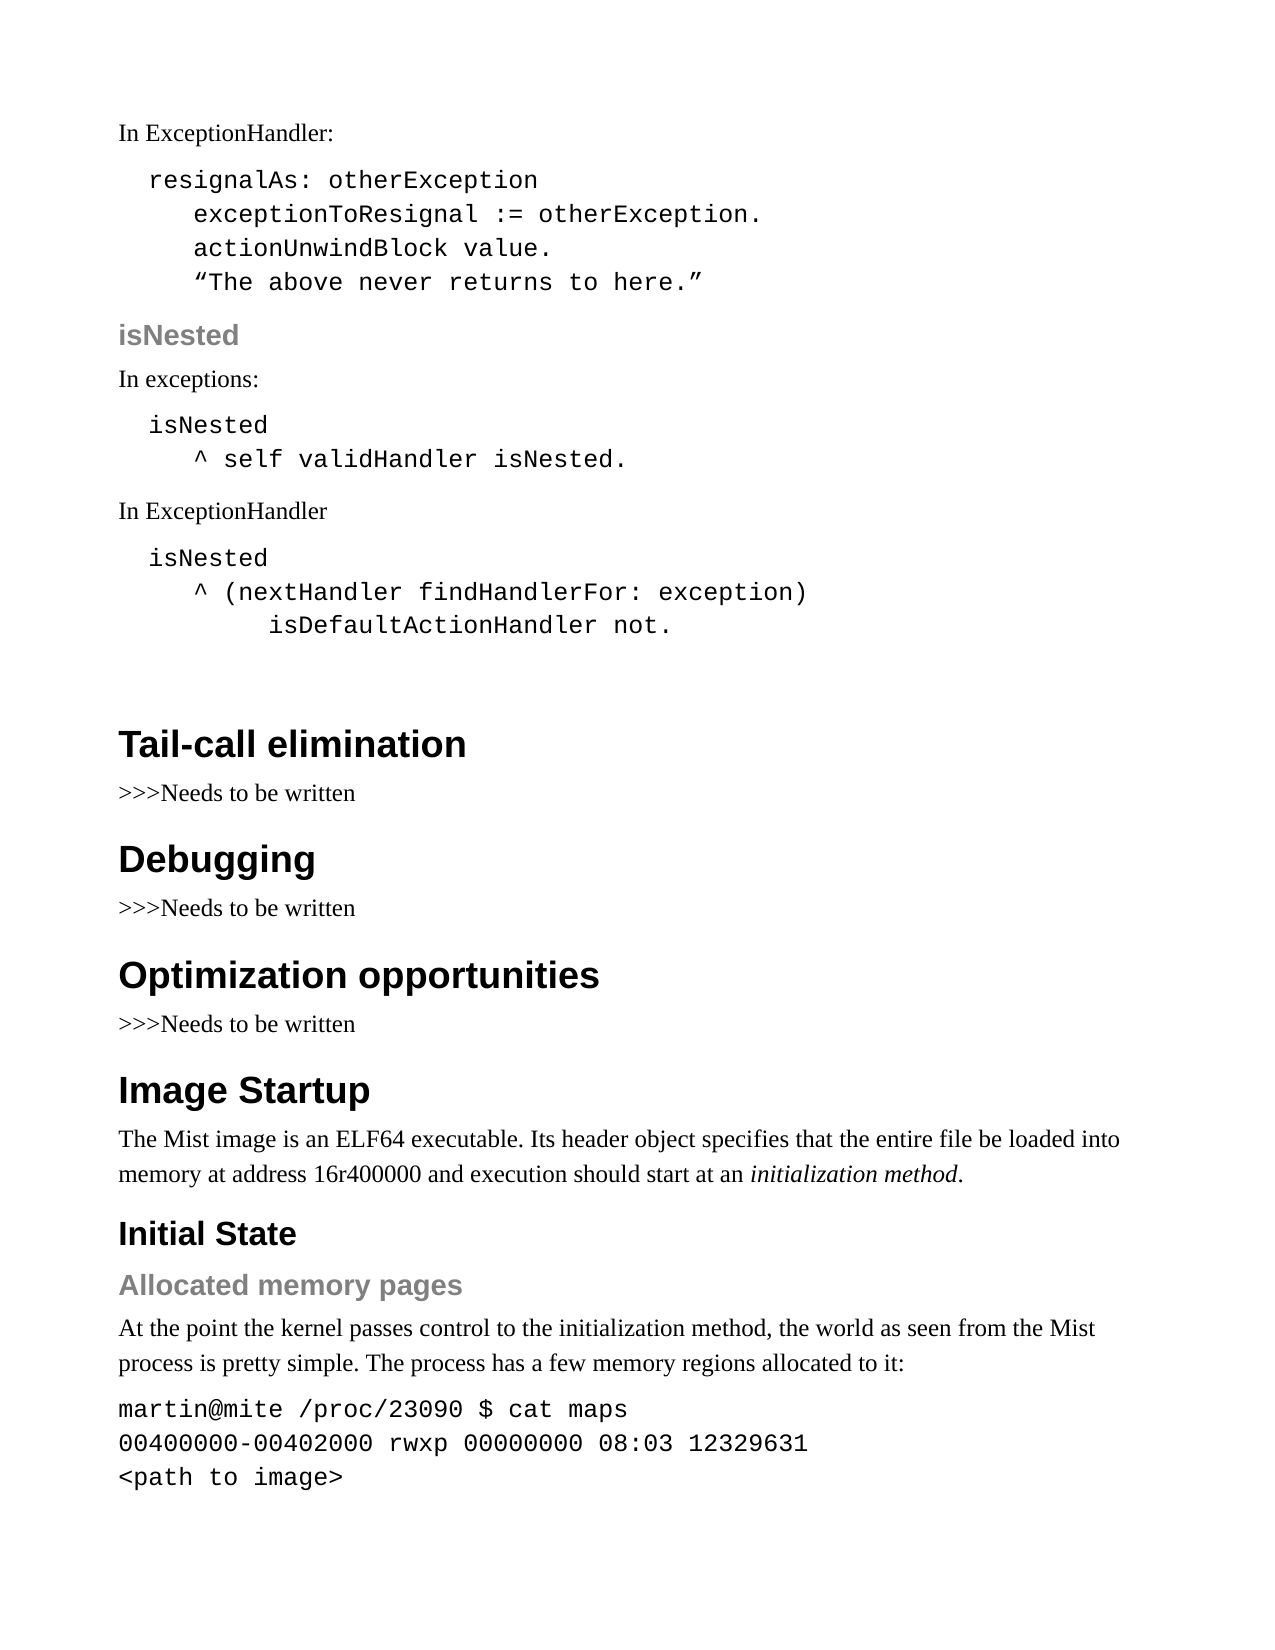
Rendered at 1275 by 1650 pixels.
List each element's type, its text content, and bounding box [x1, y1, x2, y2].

text 00400000-00402000 rwxp 00000000 08:03 12329631 <path to image> [118, 1431, 1157, 1493]
text “The above never returns to here.” [118, 269, 1157, 297]
subtitle Debugging [118, 837, 1157, 881]
text In ExceptionHandler: [118, 118, 1157, 147]
subtitle isNested [118, 318, 1157, 352]
text >>>Needs to be written [118, 1009, 1157, 1038]
text actionUnwindBlock value. [118, 235, 1157, 263]
text In ExceptionHandler [118, 496, 1157, 525]
subtitle Initial State [118, 1214, 1157, 1253]
text At the point the kernel passes control to the initialization method, the world as seen from the Mist process is pretty simple. The process has a few memory regions allocated to it: [118, 1313, 1157, 1377]
text The Mist image is an ELF64 executable. Its header object specifies that the entire file be loaded into memory at address 16r400000 and execution should start at an initialization method. [118, 1124, 1157, 1188]
text isNested [118, 413, 1157, 441]
text isNested [118, 545, 1157, 573]
text exceptionToResignal := otherException. [118, 201, 1157, 229]
text martin@mite /proc/23090 $ cat maps [118, 1397, 1157, 1425]
text ^ (nextHandler findHandlerFor: exception) [118, 579, 1157, 607]
subtitle Tail-call elimination [118, 721, 1157, 765]
text >>>Needs to be written [118, 893, 1157, 922]
text In exceptions: [118, 364, 1157, 393]
text >>>Needs to be written [118, 778, 1157, 806]
subtitle Optimization opportunities [118, 953, 1157, 996]
text isDefaultActionHandler not. [118, 613, 1157, 641]
text resignalAs: otherException [118, 167, 1157, 196]
subtitle Image Startup [118, 1068, 1157, 1112]
text ^ self validHandler isNested. [118, 447, 1157, 475]
subtitle Allocated memory pages [118, 1267, 1157, 1301]
